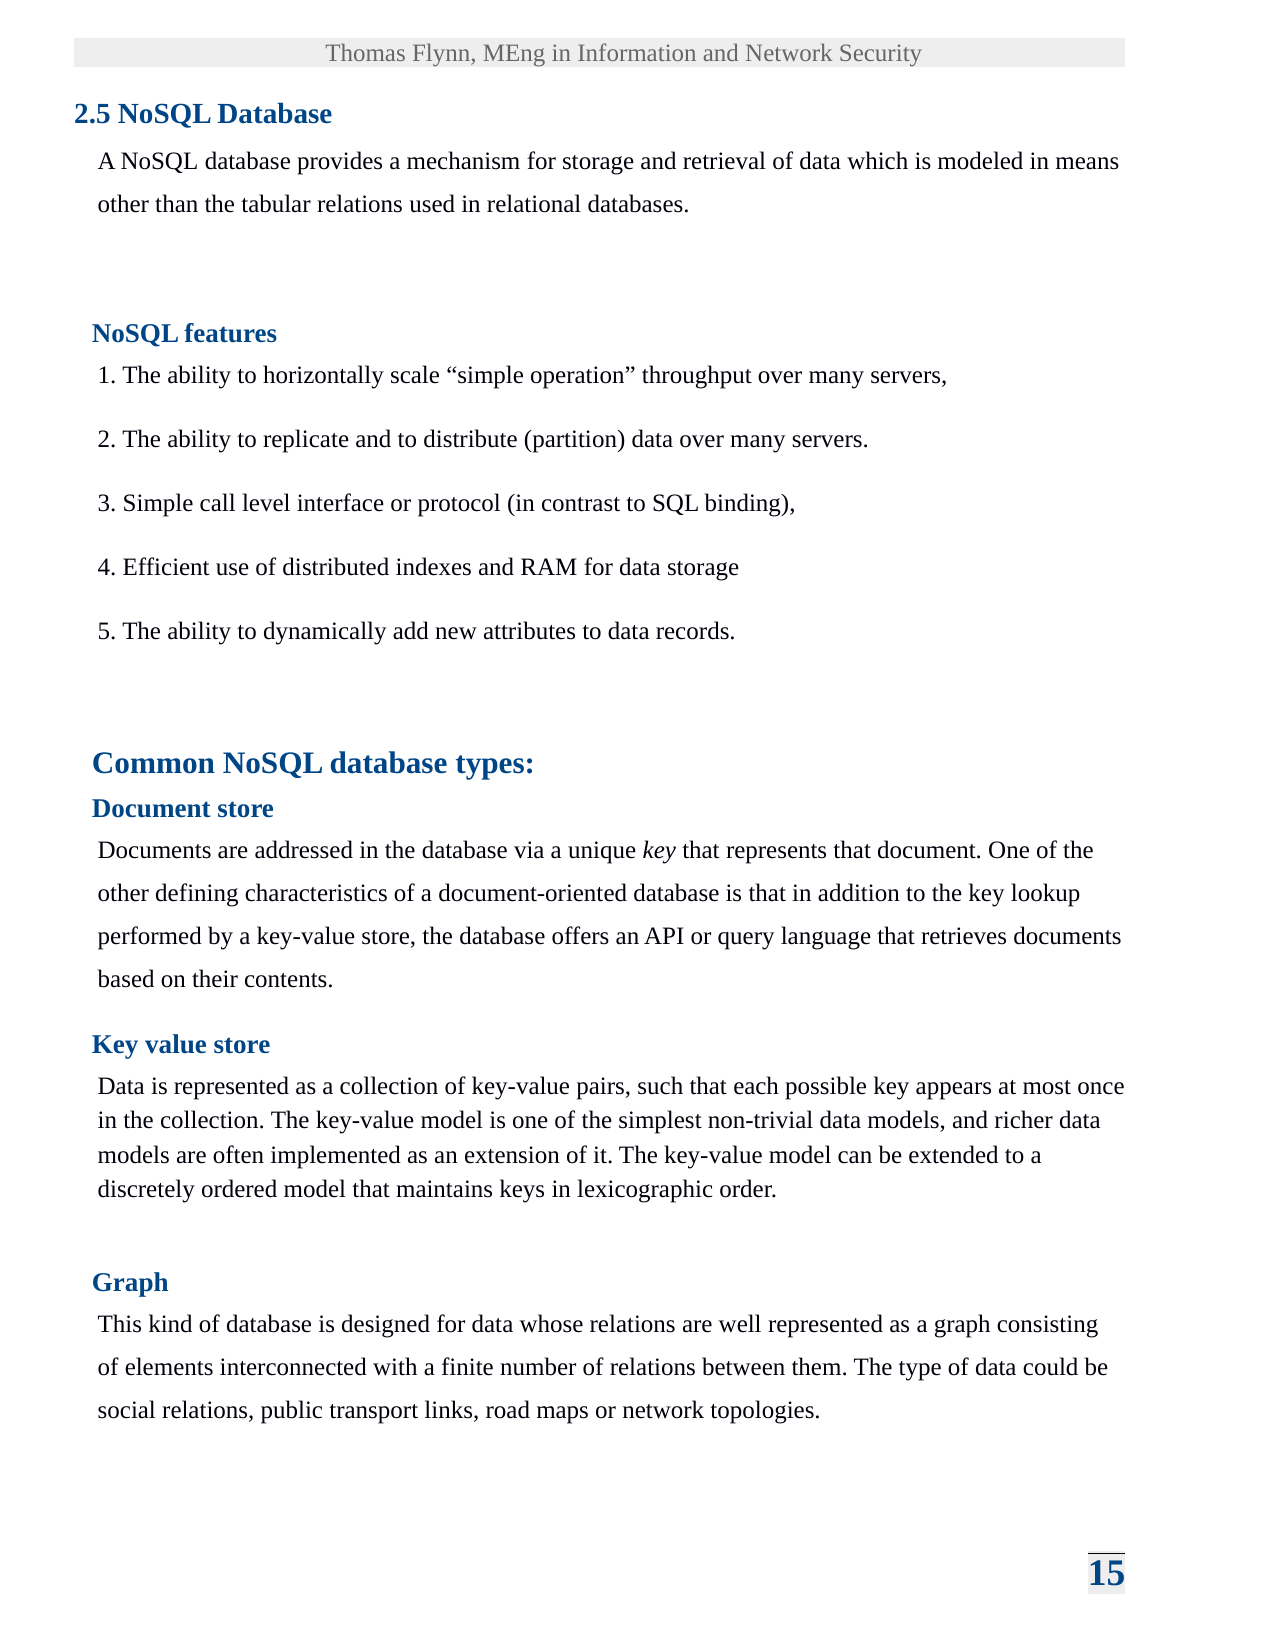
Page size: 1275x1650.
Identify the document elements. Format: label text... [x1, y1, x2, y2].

text 5. The ability to dynamically add new attributes to data records. [97, 616, 1125, 645]
subtitle NoSQL features [92, 317, 1125, 348]
text 1. The ability to horizontally scale “simple operation” throughput over many servers, [97, 360, 1125, 389]
subtitle Common NoSQL database types: [92, 744, 1125, 780]
text Data is represented as a collection of key-value pairs, such that each possible key appears at most once in the collection. The key-value model is one of the simplest non-trivial data models, and richer data models are often implemented as an extension of it. The key-value model can be extended to a discretely ordered model that maintains keys in lexicographic order. [97, 1071, 1125, 1203]
subtitle 2.5 NoSQL Database [74, 96, 1125, 129]
text Documents are addressed in the database via a unique key that represents that document. One of the other defining characteristics of a document-oriented database is that in addition to the key lookup performed by a key-value store, the database offers an API or query language that retrieves documents based on their contents. [97, 835, 1125, 993]
text A NoSQL database provides a mechanism for storage and retrieval of data which is modeled in means other than the tabular relations used in relational databases. [97, 146, 1125, 218]
text This kind of database is designed for data whose relations are well represented as a graph consisting of elements interconnected with a finite number of relations between them. The type of data could be social relations, public transport links, road maps or network topologies. [97, 1309, 1125, 1424]
text 2. The ability to replicate and to distribute (partition) data over many servers. [97, 424, 1125, 453]
subtitle Key value store [92, 1028, 1125, 1059]
text 4. Efficient use of distributed indexes and RAM for data storage [97, 552, 1125, 581]
text 3. Simple call level interface or protocol (in contrast to SQL binding), [97, 488, 1125, 517]
subtitle Document store [92, 792, 1125, 823]
subtitle Graph [92, 1266, 1125, 1297]
